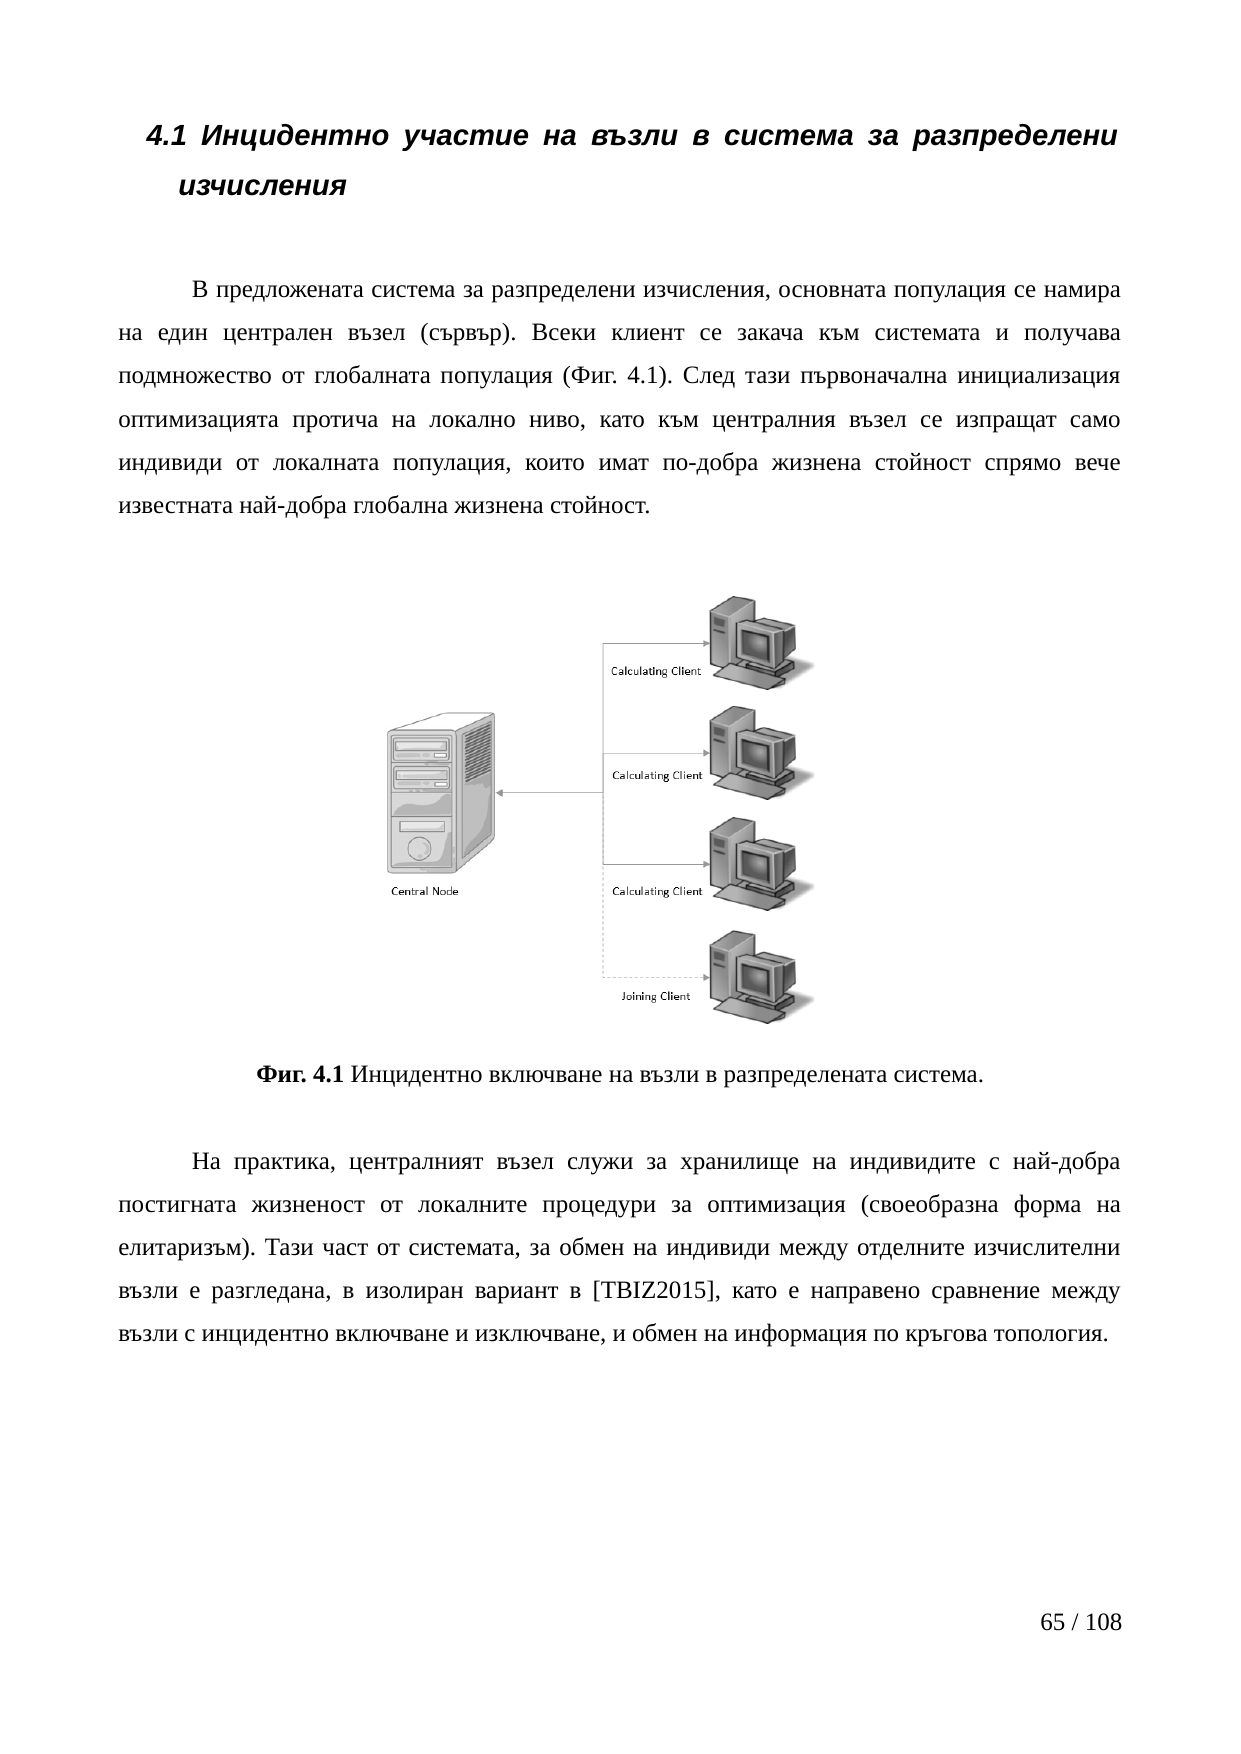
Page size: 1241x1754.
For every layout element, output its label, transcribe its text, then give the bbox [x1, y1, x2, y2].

subtitle 4.1 Инцидентно участие на възли в система за разпределени изчисления [118, 118, 1122, 202]
text Фиг. 4.1 Инцидентно включване на възли в разпределената система. [118, 1046, 1122, 1088]
text На практика, централният възел служи за хранилище на индивидите с най-добра постигната жизненост от локалните процедури за оптимизация (своеобразна форма на елитаризъм). Тази част от системата, за обмен на индивиди между отделните изчислителни възли е разгледана, в изолиран вариант в [TBIZ2015], като е направено сравнение между възли с инцидентно включване и изключване, и обмен на информация по кръгова топология. [118, 1146, 1122, 1347]
picture [362, 576, 878, 1046]
text В предложената система за разпределени изчисления, основната популация се намира на един централен възел (сървър). Всеки клиент се закача към системата и получава подмножество от глобалната популация (Фиг. 4.1). След тази първоначална инициализация оптимизацията протича на локално ниво, като към централния възел се изпращат само индивиди от локалната популация, които имат по-добра жизнена стойност спрямо вече известната най-добра глобална жизнена стойност. [118, 274, 1122, 519]
